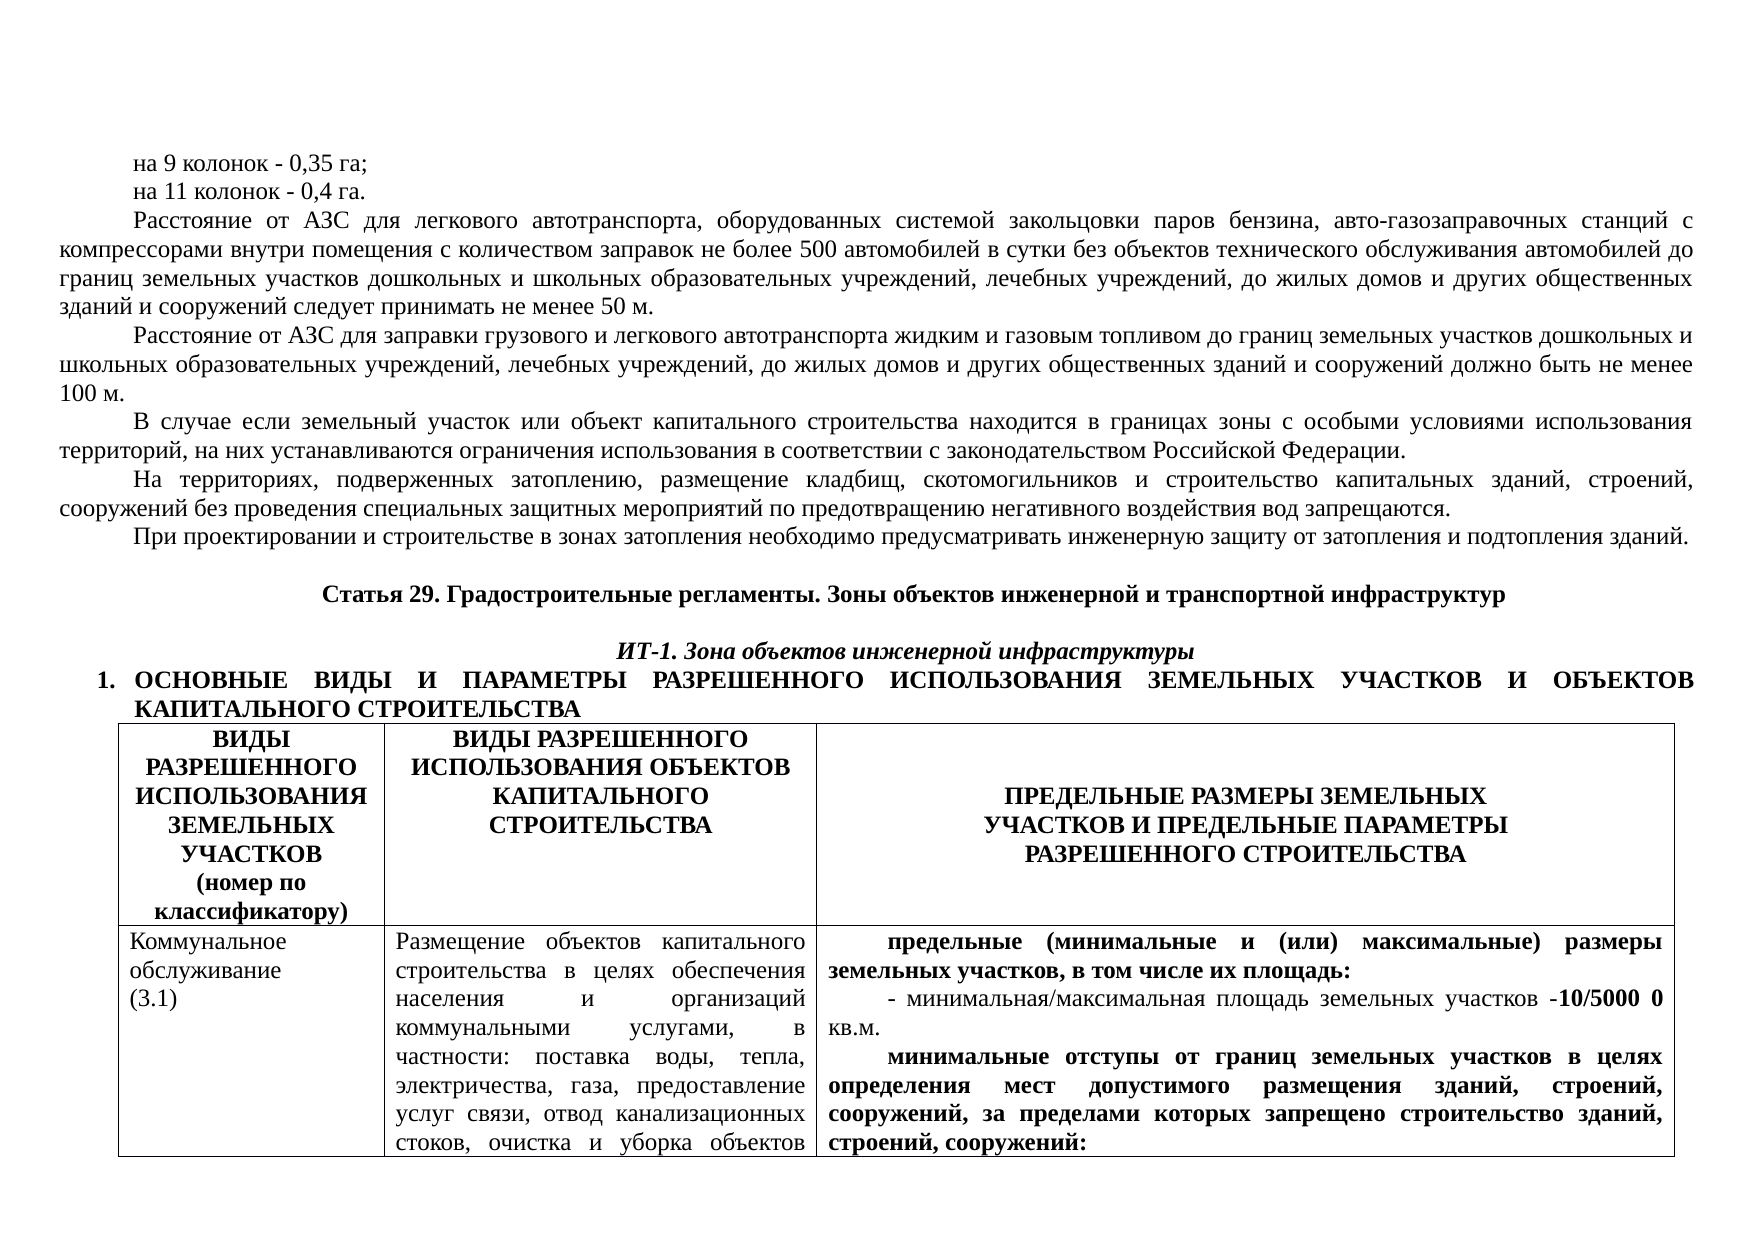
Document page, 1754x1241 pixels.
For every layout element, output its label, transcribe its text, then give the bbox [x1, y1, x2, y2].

text Расстояние от АЗС для заправки грузового и легкового автотранспорта жидким и газовым топливом до границ земельных участков дошкольных и школьных образовательных учреждений, лечебных учреждений, до жилых домов и других общественных зданий и сооружений должно быть не менее 100 м. [59, 320, 1695, 406]
table_cell Размещение объектов капитального строительства в целях обеспечения населения и организаций коммунальными услугами, в частности: поставка воды, тепла, электричества, газа, предоставление услуг связи, отвод канализационных стоков, очистка и уборка объектов [385, 926, 816, 1156]
text В случае если земельный участок или объект капитального строительства находится в границах зоны с особыми условиями использования территорий, на них устанавливаются ограничения использования в соответствии с законодательством Российской Федерации. [59, 406, 1695, 464]
table_header ВИДЫ РАЗРЕШЕННОГО ИСПОЛЬЗОВАНИЯ ЗЕМЕЛЬНЫХ УЧАСТКОВ (номер по классификатору) [119, 724, 384, 925]
list ОСНОВНЫЕ ВИДЫ И ПАРАМЕТРЫ РАЗРЕШЕННОГО ИСПОЛЬЗОВАНИЯ ЗЕМЕЛЬНЫХ УЧАСТКОВ И ОБЪЕКТОВ КАПИТАЛЬНОГО СТРОИТЕЛЬСТВА [97, 665, 1695, 723]
table_header ПРЕДЕЛЬНЫЕ РАЗМЕРЫ ЗЕМЕЛЬНЫХ УЧАСТКОВ И ПРЕДЕЛЬНЫЕ ПАРАМЕТРЫ РАЗРЕШЕННОГО СТРОИТЕЛЬСТВА [817, 724, 1674, 925]
text на 11 колонок - 0,4 га. [59, 176, 1695, 205]
text Расстояние от АЗС для легкового автотранспорта, оборудованных системой закольцовки паров бензина, авто-газозаправочных станций с компрессорами внутри помещения с количеством заправок не более 500 автомобилей в сутки без объектов технического обслуживания автомобилей до границ земельных участков дошкольных и школьных образовательных учреждений, лечебных учреждений, до жилых домов и других общественных зданий и сооружений следует принимать не менее 50 м. [59, 205, 1695, 320]
text на 9 колонок - 0,35 га; [59, 148, 1695, 176]
text При проектировании и строительстве в зонах затопления необходимо предусматривать инженерную защиту от затопления и подтопления зданий. [59, 521, 1695, 550]
text На территориях, подверженных затоплению, размещение кладбищ, скотомогильников и строительство капитальных зданий, строений, сооружений без проведения специальных защитных мероприятий по предотвращению негативного воздействия вод запрещаются. [59, 464, 1695, 521]
table_header ВИДЫ РАЗРЕШЕННОГО ИСПОЛЬЗОВАНИЯ ОБЪЕКТОВ КАПИТАЛЬНОГО СТРОИТЕЛЬСТВА [385, 724, 816, 925]
table_cell предельные (минимальные и (или) максимальные) размеры земельных участков, в том числе их площадь: - минимальная/максимальная площадь земельных участков -10/5000 0 кв.м. минимальные отступы от границ земельных участков в целях определения мест допустимого размещения зданий, строений, сооружений, за пределами которых запрещено строительство зданий, строений, сооружений: [817, 926, 1674, 1156]
subtitle Статья 29. Градостроительные регламенты. Зоны объектов инженерной и транспортной инфраструктур [59, 579, 1695, 608]
subtitle ИТ-1. Зона объектов инженерной инфраструктуры [59, 636, 1695, 665]
table_cell Коммунальное обслуживание (3.1) [119, 926, 384, 1156]
